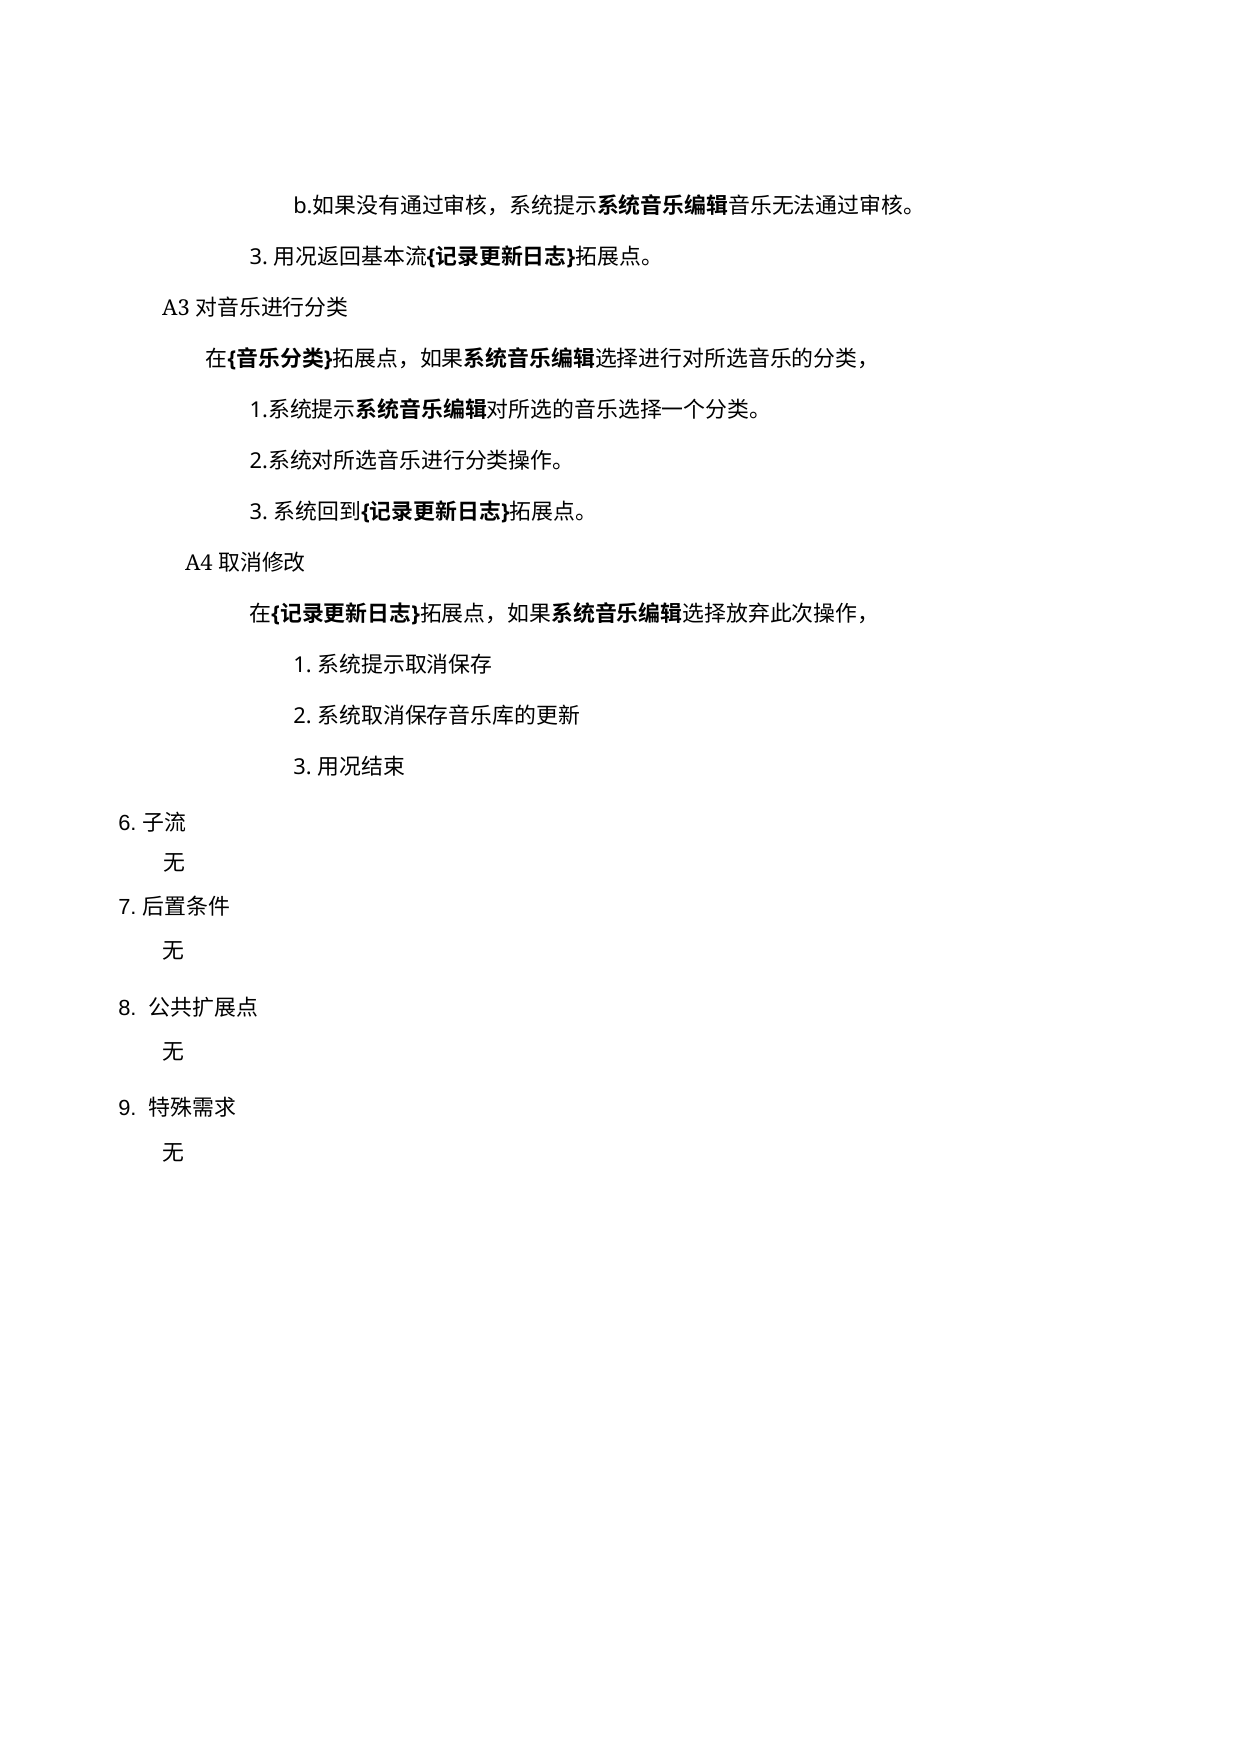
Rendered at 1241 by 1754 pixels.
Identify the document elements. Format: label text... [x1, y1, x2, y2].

text 3. 用况结束 [118, 749, 1122, 781]
text 1. 系统提示取消保存 [118, 647, 1122, 679]
text A4 取消修改 [118, 545, 1122, 577]
text 无 [118, 933, 1122, 965]
text b.如果没有通过审核，系统提示系统音乐编辑音乐无法通过审核。 [118, 188, 1122, 219]
text 3. 用况返回基本流{记录更新日志}拓展点。 [118, 239, 1122, 270]
text 无 [118, 1134, 1122, 1166]
text 1.系统提示系统音乐编辑对所选的音乐选择一个分类。 [118, 392, 1122, 423]
subtitle 特殊需求 [118, 1090, 1122, 1122]
text 3. 系统回到{记录更新日志}拓展点。 [118, 494, 1122, 526]
subtitle 子流 [118, 805, 1122, 837]
text 无 [118, 843, 1122, 877]
text 2. 系统取消保存音乐库的更新 [118, 698, 1122, 730]
text 在{音乐分类}拓展点，如果系统音乐编辑选择进行对所选音乐的分类， [118, 341, 1122, 372]
subtitle 后置条件 [118, 889, 1122, 921]
subtitle 公共扩展点 [118, 990, 1122, 1021]
text A3 对音乐进行分类 [118, 290, 1122, 321]
text 无 [118, 1034, 1122, 1066]
text 2.系统对所选音乐进行分类操作。 [118, 443, 1122, 474]
text 在{记录更新日志}拓展点，如果系统音乐编辑选择放弃此次操作， [118, 596, 1122, 628]
